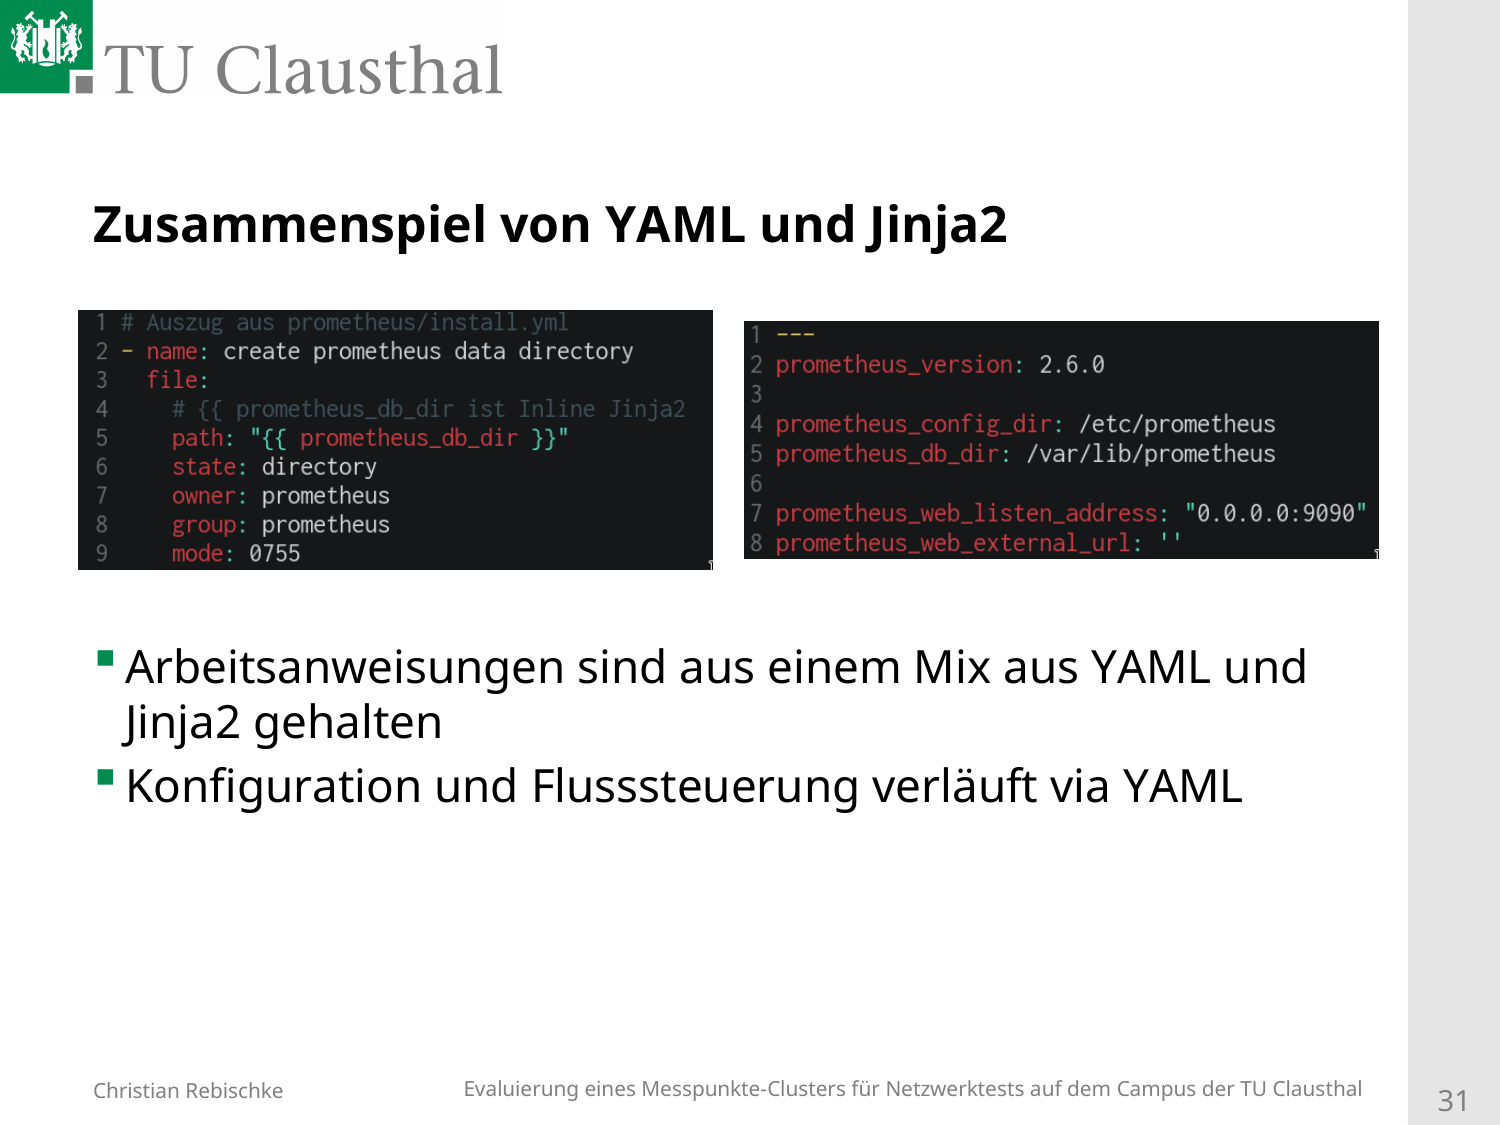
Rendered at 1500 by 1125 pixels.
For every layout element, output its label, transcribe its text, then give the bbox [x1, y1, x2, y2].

list Arbeitsanweisungen sind aus einem Mix aus YAML und Jinja2 gehalten Konfiguration und Flusssteuerung verläuft via YAML [78, 629, 1379, 949]
picture [0, 0, 502, 94]
picture [78, 289, 713, 591]
title Zusammenspiel von YAML und Jinja2 [79, 184, 1375, 279]
picture [744, 306, 1379, 574]
